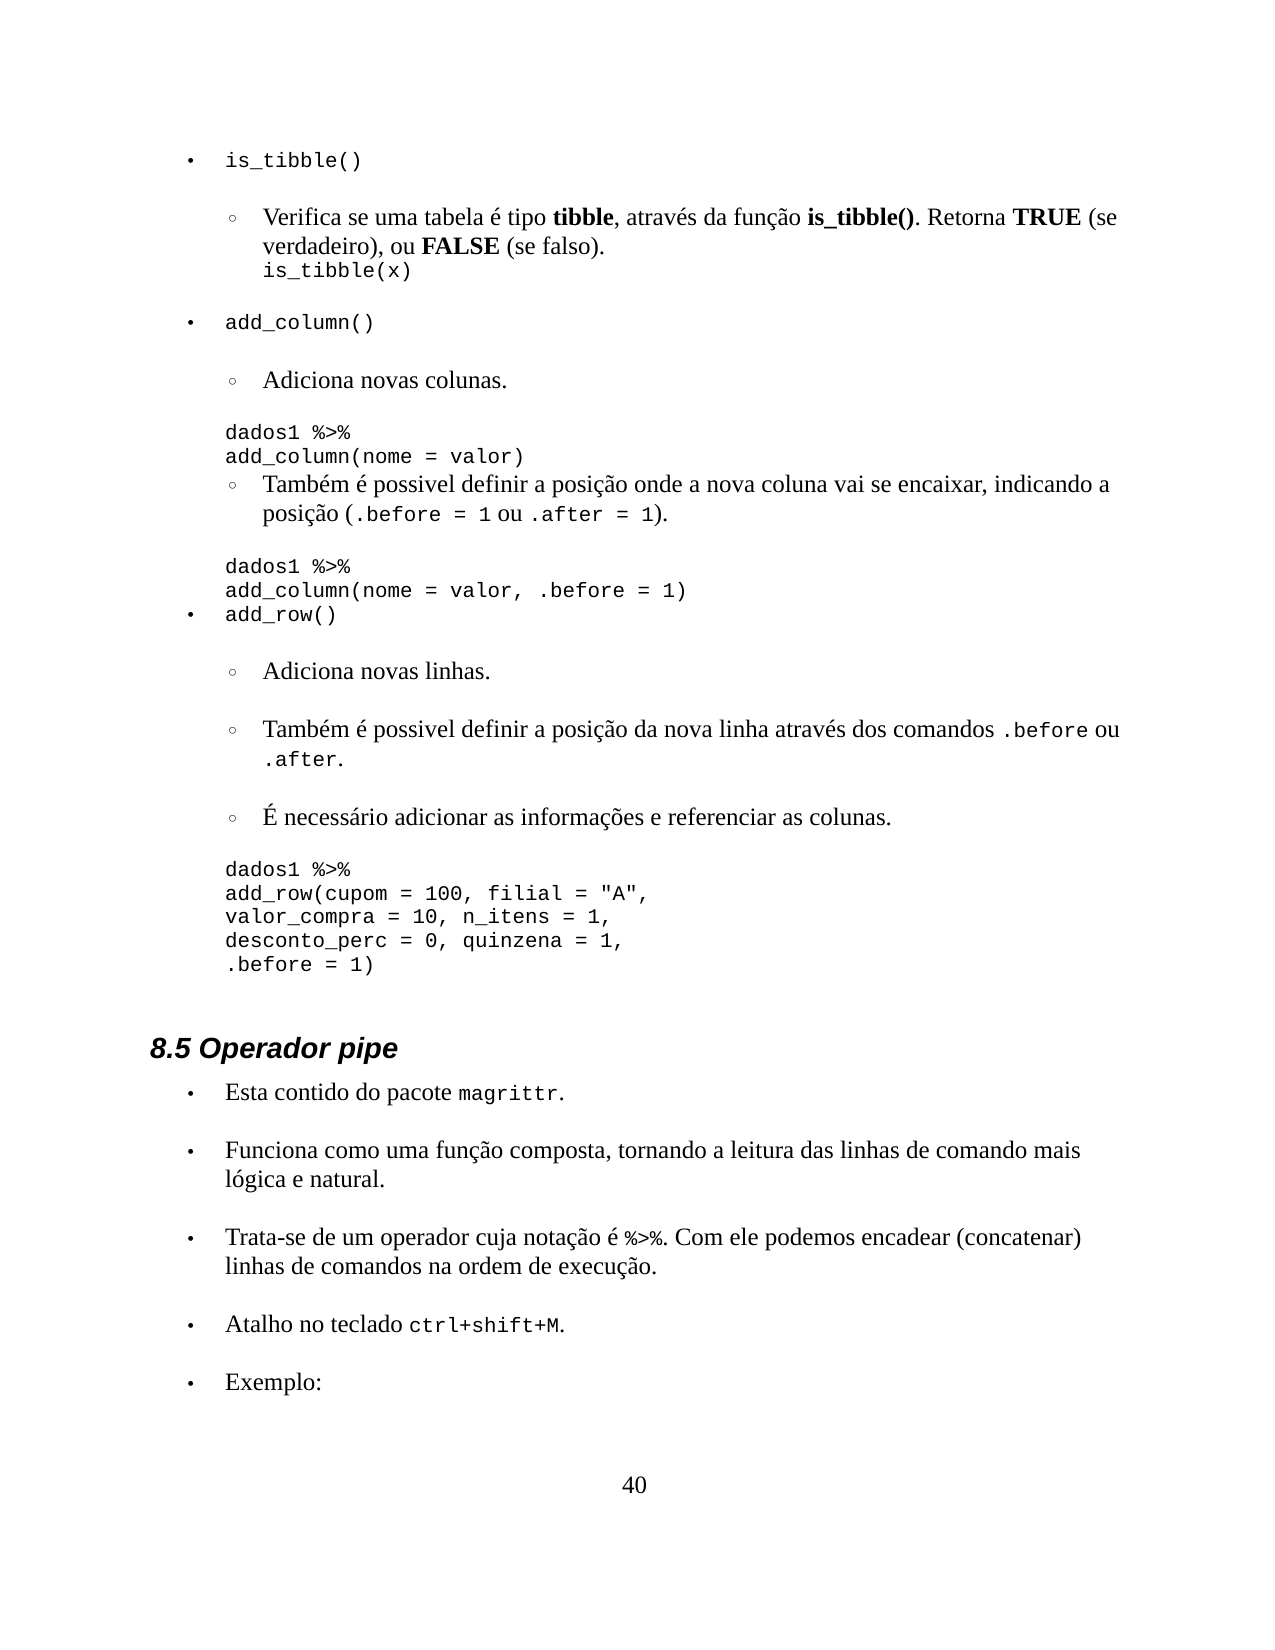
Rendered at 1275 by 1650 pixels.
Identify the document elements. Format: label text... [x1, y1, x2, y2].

list add_row(cupom = 100, filial = "A", [187, 883, 1125, 906]
list dados1 %>% [187, 422, 1125, 446]
list Funciona como uma função composta, tornando a leitura das linhas de comando mais lógica e natural. [187, 1136, 1125, 1222]
list is_tibble() [187, 150, 1125, 202]
list Trata-se de um operador cuja notação é %>%. Com ele podemos encadear (concatenar) linhas de comandos na ordem de execução. [187, 1222, 1125, 1309]
list dados1 %>% [187, 859, 1125, 883]
list desconto_perc = 0, quinzena = 1, [187, 930, 1125, 954]
list .before = 1) [187, 954, 1125, 977]
list add_column(nome = valor, .before = 1) [187, 580, 1125, 604]
subtitle 8.5 Operador pipe [150, 1031, 1125, 1065]
list add_column(nome = valor) [187, 446, 1125, 469]
list É necessário adicionar as informações e referenciar as colunas. [225, 802, 1125, 859]
list dados1 %>% [187, 557, 1125, 580]
list add_row() [187, 604, 1125, 656]
list Também é possivel definir a posição da nova linha através dos comandos .before ou .after. [225, 714, 1125, 802]
list Adiciona novas linhas. [225, 656, 1125, 714]
list Esta contido do pacote magrittr. [187, 1077, 1125, 1136]
list Exemplo: [187, 1367, 1125, 1425]
list Adiciona novas colunas. [225, 365, 1125, 422]
list Atalho no teclado ctrl+shift+M. [187, 1309, 1125, 1367]
list valor_compra = 10, n_itens = 1, [187, 906, 1125, 930]
list Também é possivel definir a posição onde a nova coluna vai se encaixar, indicando a posição (.before = 1 ou .after = 1). [225, 469, 1125, 557]
list add_column() [187, 312, 1125, 365]
list Verifica se uma tabela é tipo tibble, através da função is_tibble(). Retorna TRUE (se verdadeiro), ou FALSE (se falso). is_tibble(x) [225, 202, 1125, 312]
